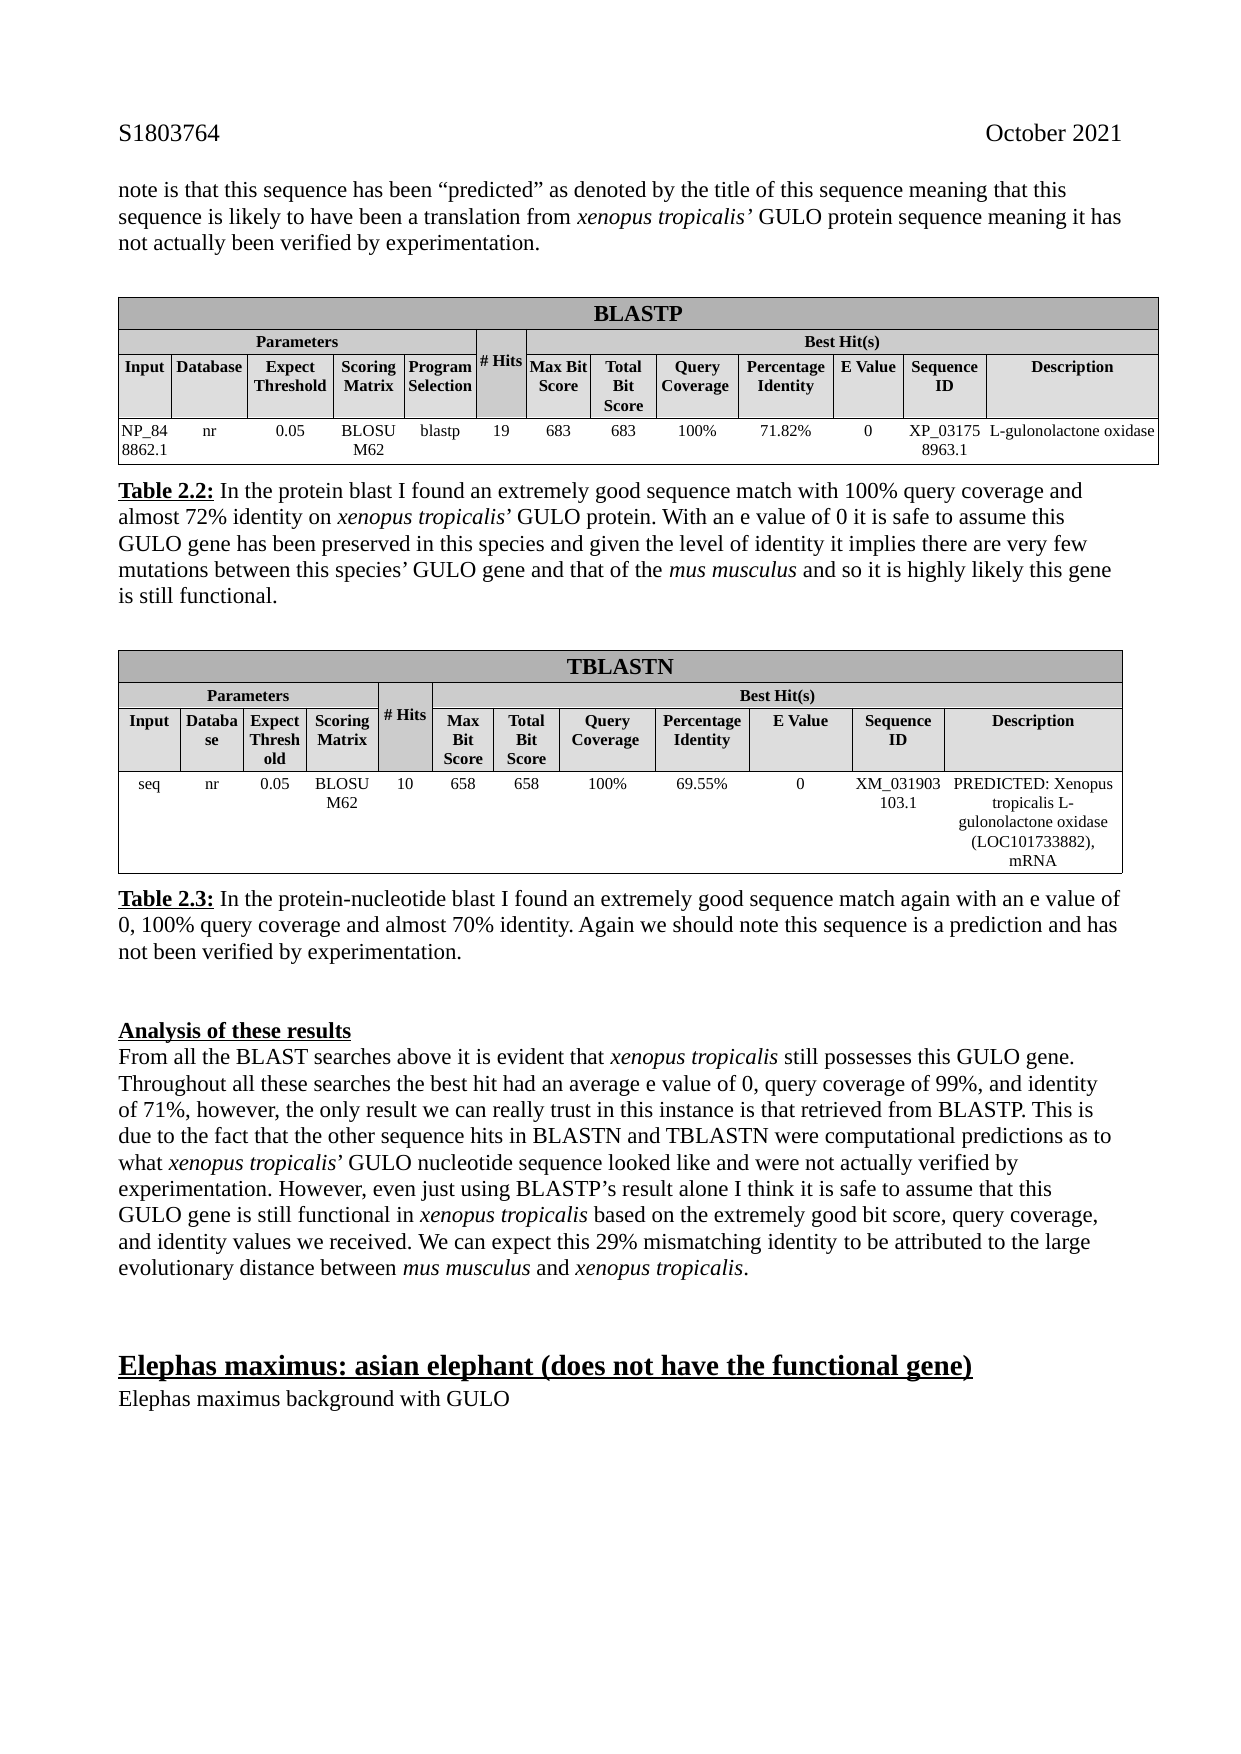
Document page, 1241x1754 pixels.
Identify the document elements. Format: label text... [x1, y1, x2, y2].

table_cell 69.55% [655, 772, 749, 873]
text Elephas maximus: asian elephant (does not have the functional gene) Elephas maximus background with GULO [118, 1348, 1122, 1445]
table_cell E Value [834, 355, 903, 417]
table_cell Description [945, 709, 1122, 771]
table_cell Sequence ID [853, 709, 944, 771]
table_cell L-gulonolactone oxidase [986, 419, 1158, 464]
table_header BLASTP [119, 298, 1158, 329]
table_cell Database [181, 709, 243, 771]
table_cell seq [119, 772, 180, 873]
table_cell XM_031903103.1 [852, 772, 944, 873]
table_cell 0 [834, 419, 903, 464]
table_cell Query Coverage [657, 355, 738, 417]
table_cell 0.05 [243, 772, 306, 873]
table_cell Scoring Matrix [334, 355, 404, 417]
table_cell Max Bit Score [433, 709, 493, 771]
text note is that this sequence has been “predicted” as denoted by the title of this sequence meaning that this sequence is likely to have been a translation from xenopus tropicalis’ GULO protein sequence meaning it has not actually been verified by experimentation. [118, 176, 1122, 284]
table_cell Program Selection [405, 355, 476, 417]
table_cell BLOSUM62 [333, 419, 404, 464]
table_cell Sequence ID [904, 355, 986, 417]
table_cell 71.82% [738, 419, 833, 464]
table_cell BLOSUM62 [306, 772, 378, 873]
table_cell Total Bit Score [494, 709, 559, 771]
table_cell blastp [404, 419, 476, 464]
table_cell nr [180, 772, 243, 873]
table_cell Query Coverage [560, 709, 655, 771]
table_cell Description [987, 355, 1158, 417]
text Table 2.2: In the protein blast I found an extremely good sequence match with 100% query coverage and almost 72% identity on xenopus tropicalis’ GULO protein. With an e value of 0 it is safe to assume this GULO gene has been preserved in this species and given the level of identity it implies there are very few mutations between this species’ GULO gene and that of the mus musculus and so it is highly likely this gene is still functional. [118, 477, 1122, 637]
table_cell Input [119, 355, 171, 417]
table_cell 683 [526, 419, 590, 464]
table_cell 658 [432, 772, 493, 873]
text Table 2.3: In the protein-nucleotide blast I found an extremely good sequence match again with an e value of 0, 100% query coverage and almost 70% identity. Again we should note this sequence is a prediction and has not been verified by experimentation. Analysis of these results From all the BLAST searches above it is evident that xenopus tropicalis still possesses this GULO gene. Throughout all these searches the best hit had an average e value of 0, query coverage of 99%, and identity of 71%, however, the only result we can really trust in this instance is that retrieved from BLASTP. This is due to the fact that the other sequence hits in BLASTN and TBLASTN were computational predictions as to what xenopus tropicalis’ GULO nucleotide sequence looked like and were not actually verified by experimentation. However, even just using BLASTP’s result alone I think it is safe to assume that this GULO gene is still functional in xenopus tropicalis based on the extremely good bit score, query coverage, and identity values we received. We can expect this 29% mismatching identity to be attributed to the large evolutionary distance between mus musculus and xenopus tropicalis. [118, 885, 1122, 1336]
table_cell Parameters [119, 683, 378, 707]
table_cell Input [119, 709, 180, 771]
table_cell 10 [378, 772, 432, 873]
table_cell # Hits [477, 330, 526, 417]
table_cell Expect Threshold [248, 355, 333, 417]
table_cell # Hits [379, 683, 432, 771]
table_cell Max Bit Score [527, 355, 590, 417]
table_cell XP_031758963.1 [903, 419, 986, 464]
table_cell 658 [494, 772, 559, 873]
table_cell 100% [559, 772, 655, 873]
table_cell Percentage Identity [656, 709, 749, 771]
table_cell 683 [590, 419, 656, 464]
table_cell E Value [750, 709, 852, 771]
table_cell 19 [476, 419, 526, 464]
table_cell Parameters [119, 330, 476, 354]
table_cell Total Bit Score [591, 355, 656, 417]
table_cell nr [171, 419, 247, 464]
table_cell Scoring Matrix [307, 709, 378, 771]
table_header TBLASTN [119, 651, 1122, 682]
table_cell Best Hit(s) [527, 330, 1158, 354]
table_cell PREDICTED: Xenopus tropicalis L-gulonolactone oxidase (LOC101733882), mRNA [944, 772, 1122, 873]
table_cell Expect Threshold [244, 709, 306, 771]
table_cell 0 [749, 772, 852, 873]
table_cell 100% [656, 419, 738, 464]
table_cell Best Hit(s) [433, 683, 1122, 707]
table_cell Percentage Identity [739, 355, 833, 417]
table_cell 0.05 [248, 419, 333, 464]
table_cell Database [172, 355, 247, 417]
table_cell NP_848862.1 [119, 419, 171, 464]
